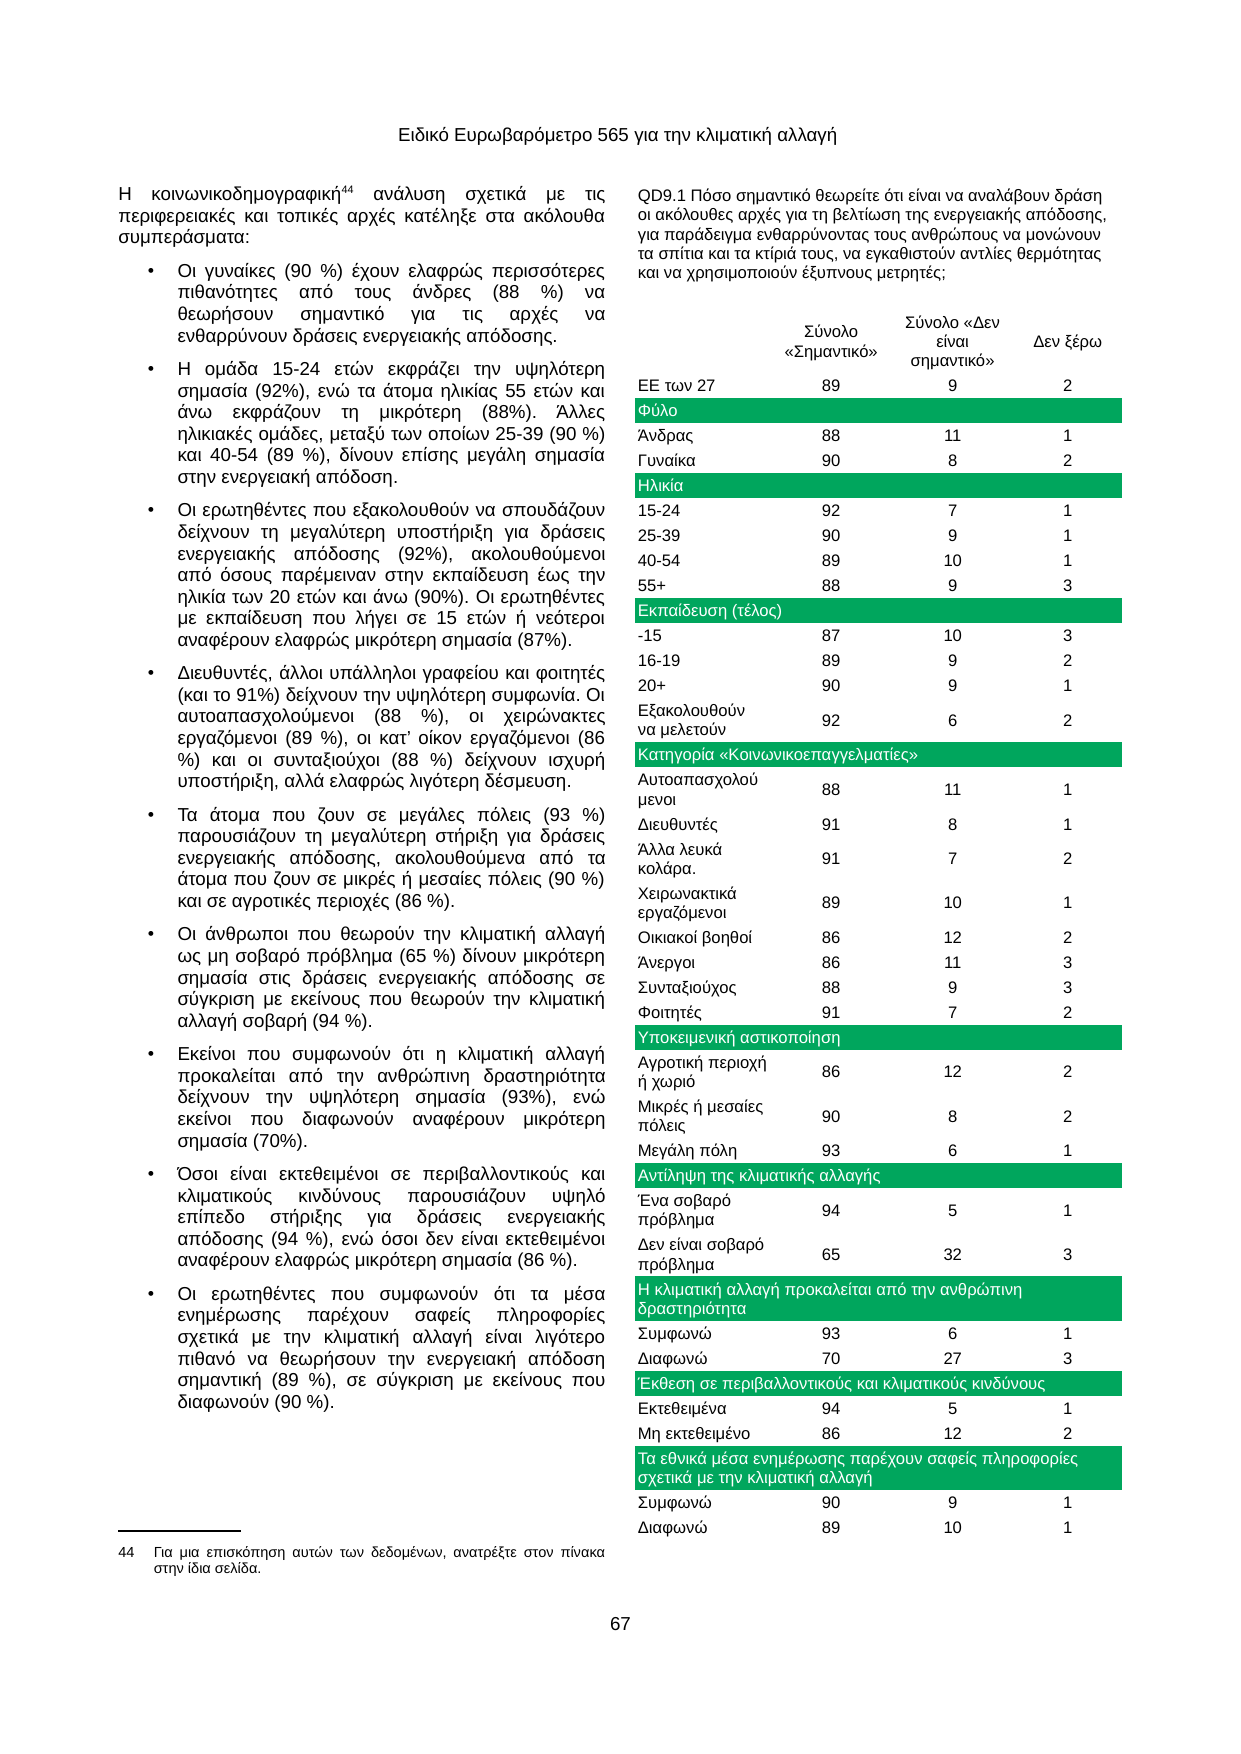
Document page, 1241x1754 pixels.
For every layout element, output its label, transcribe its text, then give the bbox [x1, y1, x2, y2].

table_cell 92 [770, 698, 892, 742]
table_cell Γυναίκα [635, 448, 770, 473]
table_cell 3 [1013, 1346, 1122, 1371]
table_cell 9 [892, 1490, 1013, 1515]
table_cell 6 [892, 1321, 1013, 1346]
table_cell [635, 310, 770, 373]
table_cell 1 [1013, 673, 1122, 698]
table_cell 1 [1013, 1515, 1122, 1540]
table_cell 1 [1013, 523, 1122, 548]
table_cell Αυτοαπασχολούμενοι [635, 767, 770, 811]
table_cell 2 [1013, 925, 1122, 950]
table_cell 1 [1013, 423, 1122, 448]
table_cell 88 [770, 573, 892, 598]
table_cell 25-39 [635, 523, 770, 548]
table_cell 9 [892, 573, 1013, 598]
table_cell 2 [1013, 373, 1122, 398]
table_cell 89 [770, 373, 892, 398]
table_cell 20+ [635, 673, 770, 698]
table_cell 9 [892, 975, 1013, 1000]
table_cell 91 [770, 1000, 892, 1025]
table_cell 7 [892, 1000, 1013, 1025]
table_cell 10 [892, 881, 1013, 925]
table_cell 5 [892, 1188, 1013, 1232]
table_cell 3 [1013, 950, 1122, 975]
table_cell Άνδρας [635, 423, 770, 448]
table_cell 91 [770, 836, 892, 881]
table_cell [892, 285, 1013, 310]
table_cell 5 [892, 1396, 1013, 1421]
table_cell 93 [770, 1321, 892, 1346]
table_cell 89 [770, 648, 892, 673]
list Οι ερωτηθέντες που εξακολουθούν να σπουδάζουν δείχνουν τη μεγαλύτερη υποστήριξη για δράσεις ενεργειακής απόδοσης (92%), ακολουθούμενοι από όσους παρέμειναν στην εκπαίδευση έως την ηλικία των 20 ετών και άνω (90%). Οι ερωτηθέντες με εκπαίδευση που λήγει σε 15 ετών ή νεότεροι αναφέρουν ελαφρώς μικρότερη σημασία (87%). [148, 499, 605, 650]
table_cell Δεν ξέρω [1013, 310, 1122, 373]
list Οι άνθρωποι που θεωρούν την κλιματική αλλαγή ως μη σοβαρό πρόβλημα (65 %) δίνουν μικρότερη σημασία στις δράσεις ενεργειακής απόδοσης σε σύγκριση με εκείνους που θεωρούν την κλιματική αλλαγή σοβαρή (94 %). [148, 923, 605, 1031]
table_cell Άλλα λευκά κολάρα. [635, 836, 770, 881]
table_cell 1 [1013, 811, 1122, 836]
table_cell 88 [770, 767, 892, 811]
table_cell [1013, 285, 1122, 310]
table_cell 11 [892, 767, 1013, 811]
table_cell Εκτεθειμένα [635, 1396, 770, 1421]
table_cell Οικιακοί βοηθοί [635, 925, 770, 950]
table_cell Χειρωνακτικά εργαζόμενοι [635, 881, 770, 925]
table_cell Μεγάλη πόλη [635, 1138, 770, 1163]
table_cell 16-19 [635, 648, 770, 673]
list Η ομάδα 15-24 ετών εκφράζει την υψηλότερη σημασία (92%), ενώ τα άτομα ηλικίας 55 ετών και άνω εκφράζουν τη μικρότερη (88%). Άλλες ηλικιακές ομάδες, μεταξύ των οποίων 25-39 (90 %) και 40-54 (89 %), δίνουν επίσης μεγάλη σημασία στην ενεργειακή απόδοση. [148, 358, 605, 487]
table_cell 9 [892, 523, 1013, 548]
table_cell 1 [1013, 548, 1122, 573]
table_cell Κατηγορία «Κοινωνικοεπαγγελματίες» [635, 742, 1122, 767]
table_cell 8 [892, 811, 1013, 836]
table_cell 70 [770, 1346, 892, 1371]
table_cell 8 [892, 1094, 1013, 1138]
table_cell 94 [770, 1188, 892, 1232]
table_cell 6 [892, 698, 1013, 742]
table_cell Ένα σοβαρό πρόβλημα [635, 1188, 770, 1232]
table_cell 90 [770, 448, 892, 473]
table_cell Μη εκτεθειμένο [635, 1421, 770, 1446]
table_cell 87 [770, 623, 892, 648]
table_cell 91 [770, 811, 892, 836]
list Οι ερωτηθέντες που συμφωνούν ότι τα μέσα ενημέρωσης παρέχουν σαφείς πληροφορίες σχετικά με την κλιματική αλλαγή είναι λιγότερο πιθανό να θεωρήσουν την ενεργειακή απόδοση σημαντική (89 %), σε σύγκριση με εκείνους που διαφωνούν (90 %). [148, 1283, 605, 1412]
table_cell [635, 285, 770, 310]
table_cell 1 [1013, 881, 1122, 925]
table_cell Η κλιματική αλλαγή προκαλείται από την ανθρώπινη δραστηριότητα [635, 1276, 1122, 1321]
table_cell Σύνολο «Σημαντικό» [770, 310, 892, 373]
table_cell 11 [892, 950, 1013, 975]
table_cell 86 [770, 925, 892, 950]
table_cell 94 [770, 1396, 892, 1421]
table_cell 86 [770, 1421, 892, 1446]
table_cell Έκθεση σε περιβαλλοντικούς και κλιματικούς κινδύνους [635, 1371, 1122, 1396]
table_cell 3 [1013, 975, 1122, 1000]
table_cell 2 [1013, 1000, 1122, 1025]
table_cell 93 [770, 1138, 892, 1163]
table_cell 65 [770, 1232, 892, 1276]
table_cell 92 [770, 498, 892, 523]
table_cell 86 [770, 950, 892, 975]
table_cell 90 [770, 1094, 892, 1138]
table_cell 9 [892, 373, 1013, 398]
table_cell Ηλικία [635, 473, 1122, 498]
table_cell 3 [1013, 573, 1122, 598]
table_cell 12 [892, 925, 1013, 950]
table_cell 10 [892, 623, 1013, 648]
table_cell Εξακολουθούν να μελετούν [635, 698, 770, 742]
text Για μια επισκόπηση αυτών των δεδομένων, ανατρέξτε στον πίνακα στην ίδια σελίδα. [118, 1543, 605, 1577]
table_cell 2 [1013, 448, 1122, 473]
table_cell 9 [892, 673, 1013, 698]
table_cell Αντίληψη της κλιματικής αλλαγής [635, 1163, 1122, 1188]
table_cell -15 [635, 623, 770, 648]
table_cell Φοιτητές [635, 1000, 770, 1025]
table_cell 7 [892, 498, 1013, 523]
table_cell 27 [892, 1346, 1013, 1371]
table_cell Διευθυντές [635, 811, 770, 836]
list Διευθυντές, άλλοι υπάλληλοι γραφείου και φοιτητές (και το 91%) δείχνουν την υψηλότερη συμφωνία. Οι αυτοαπασχολούμενοι (88 %), οι χειρώνακτες εργαζόμενοι (89 %), οι κατ’ οίκον εργαζόμενοι (86 %) και οι συνταξιούχοι (88 %) δείχνουν ισχυρή υποστήριξη, αλλά ελαφρώς λιγότερη δέσμευση. [148, 662, 605, 792]
table_cell 9 [892, 648, 1013, 673]
table_cell 32 [892, 1232, 1013, 1276]
table_cell 89 [770, 881, 892, 925]
table_cell 2 [1013, 648, 1122, 673]
table_cell Συμφωνώ [635, 1490, 770, 1515]
table_cell 1 [1013, 1396, 1122, 1421]
table_cell 12 [892, 1421, 1013, 1446]
table_cell 12 [892, 1050, 1013, 1094]
table_cell ΕΕ των 27 [635, 373, 770, 398]
table_cell 2 [1013, 698, 1122, 742]
table_cell Αγροτική περιοχή ή χωριό [635, 1050, 770, 1094]
table_cell Φύλο [635, 398, 1122, 423]
table_cell 89 [770, 548, 892, 573]
table_cell 2 [1013, 1050, 1122, 1094]
list Οι γυναίκες (90 %) έχουν ελαφρώς περισσότερες πιθανότητες από τους άνδρες (88 %) να θεωρήσουν σημαντικό για τις αρχές να ενθαρρύνουν δράσεις ενεργειακής απόδοσης. [148, 259, 605, 346]
table_cell Διαφωνώ [635, 1515, 770, 1540]
table_cell 55+ [635, 573, 770, 598]
table_header QD9.1 Πόσο σημαντικό θεωρείτε ότι είναι να αναλάβουν δράση οι ακόλουθες αρχές για τη βελτίωση της ενεργειακής απόδοσης, για παράδειγμα ενθαρρύνοντας τους ανθρώπους να μονώνουν τα σπίτια και τα κτίριά τους, να εγκαθιστούν αντλίες θερμότητας και να χρησιμοποιούν έξυπνους μετρητές; [635, 183, 1122, 285]
table_cell 2 [1013, 836, 1122, 881]
table_cell 88 [770, 423, 892, 448]
table_cell 10 [892, 1515, 1013, 1540]
table_cell 90 [770, 523, 892, 548]
table_cell 7 [892, 836, 1013, 881]
list Εκείνοι που συμφωνούν ότι η κλιματική αλλαγή προκαλείται από την ανθρώπινη δραστηριότητα δείχνουν την υψηλότερη σημασία (93%), ενώ εκείνοι που διαφωνούν αναφέρουν μικρότερη σημασία (70%). [148, 1043, 605, 1151]
table_cell 3 [1013, 1232, 1122, 1276]
table_cell Εκπαίδευση (τέλος) [635, 598, 1122, 623]
table_cell 1 [1013, 1490, 1122, 1515]
table_cell Διαφωνώ [635, 1346, 770, 1371]
list Τα άτομα που ζουν σε μεγάλες πόλεις (93 %) παρουσιάζουν τη μεγαλύτερη στήριξη για δράσεις ενεργειακής απόδοσης, ακολουθούμενα από τα άτομα που ζουν σε μικρές ή μεσαίες πόλεις (90 %) και σε αγροτικές περιοχές (86 %). [148, 803, 605, 911]
table_cell 88 [770, 975, 892, 1000]
list Όσοι είναι εκτεθειμένοι σε περιβαλλοντικούς και κλιματικούς κινδύνους παρουσιάζουν υψηλό επίπεδο στήριξης για δράσεις ενεργειακής απόδοσης (94 %), ενώ όσοι δεν είναι εκτεθειμένοι αναφέρουν ελαφρώς μικρότερη σημασία (86 %). [148, 1163, 605, 1271]
table_cell 15-24 [635, 498, 770, 523]
table_cell 86 [770, 1050, 892, 1094]
table_cell 2 [1013, 1094, 1122, 1138]
table_cell 1 [1013, 1321, 1122, 1346]
table_cell Μικρές ή μεσαίες πόλεις [635, 1094, 770, 1138]
table_cell 1 [1013, 1188, 1122, 1232]
table_cell Υποκειμενική αστικοποίηση [635, 1025, 1122, 1050]
table_cell 8 [892, 448, 1013, 473]
table_cell 90 [770, 673, 892, 698]
table_cell 89 [770, 1515, 892, 1540]
table_cell Δεν είναι σοβαρό πρόβλημα [635, 1232, 770, 1276]
table_cell Συνταξιούχος [635, 975, 770, 1000]
table_cell 11 [892, 423, 1013, 448]
table_cell 2 [1013, 1421, 1122, 1446]
table_cell Σύνολο «Δεν είναι σημαντικό» [892, 310, 1013, 373]
table_cell 1 [1013, 498, 1122, 523]
table_cell 1 [1013, 767, 1122, 811]
table_cell Άνεργοι [635, 950, 770, 975]
table_cell Τα εθνικά μέσα ενημέρωσης παρέχουν σαφείς πληροφορίες σχετικά με την κλιματική αλλαγή [635, 1446, 1122, 1490]
table_cell [770, 285, 892, 310]
table_cell Συμφωνώ [635, 1321, 770, 1346]
table_cell 6 [892, 1138, 1013, 1163]
table_cell 40-54 [635, 548, 770, 573]
table_cell 3 [1013, 623, 1122, 648]
table_cell 10 [892, 548, 1013, 573]
table_cell 1 [1013, 1138, 1122, 1163]
table_cell 90 [770, 1490, 892, 1515]
text Η κοινωνικοδημογραφική ανάλυση σχετικά με τις περιφερειακές και τοπικές αρχές κατέληξε στα ακόλουθα συμπεράσματα: [118, 183, 605, 248]
